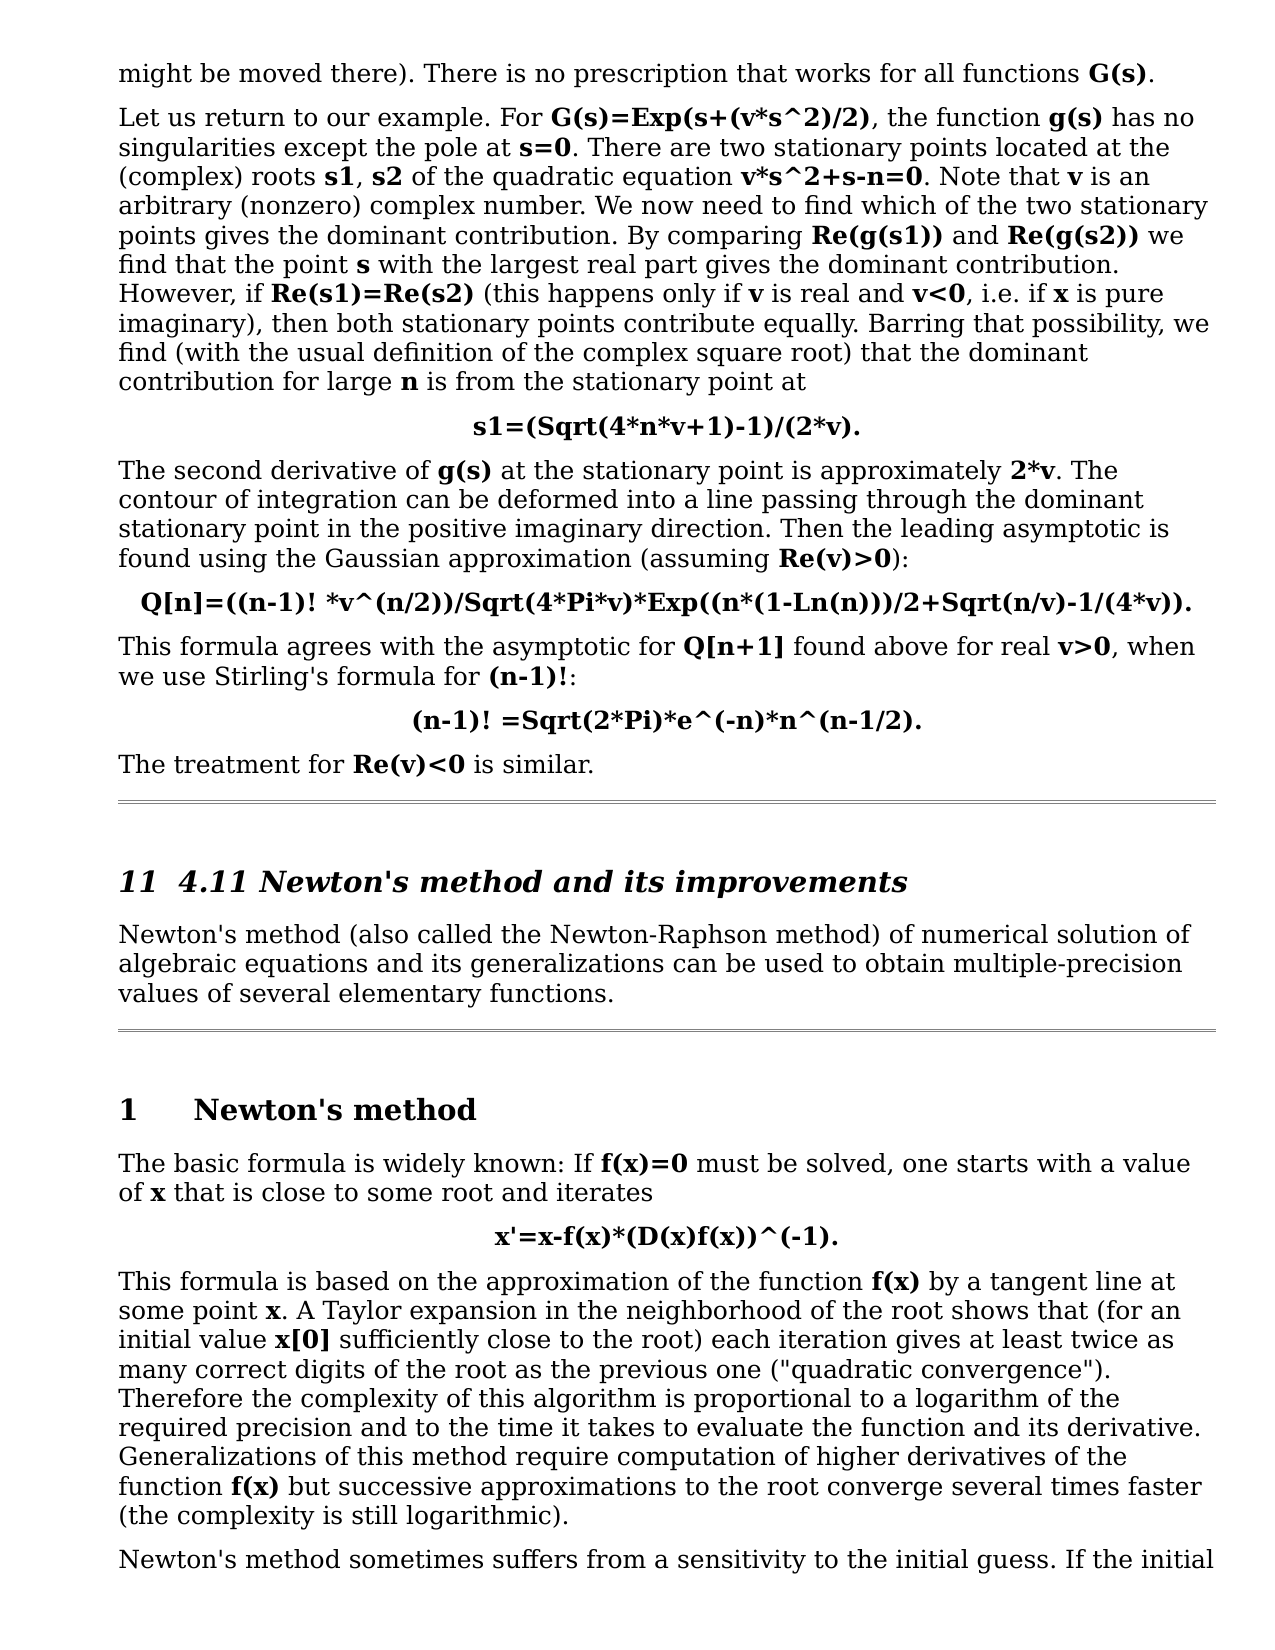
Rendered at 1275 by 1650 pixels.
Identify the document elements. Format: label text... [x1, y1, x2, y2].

text x'=x-f(x)*(D(x)f(x))^(-1). [118, 1222, 1216, 1252]
text (n-1)! =Sqrt(2*Pi)*e^(-n)*n^(n-1/2). [118, 706, 1216, 736]
text This formula agrees with the asymptotic for Q[n+1] found above for real v>0, when we use Stirling's formula for (n-1)!: [118, 632, 1216, 691]
subtitle Newton's method [118, 1093, 1216, 1128]
text The second derivative of g(s) at the stationary point is approximately 2*v. The contour of integration can be deformed into a line passing through the dominant stationary point in the positive imaginary direction. Then the leading asymptotic is found using the Gaussian approximation (assuming Re(v)>0): [118, 456, 1216, 573]
text s1=(Sqrt(4*n*v+1)-1)/(2*v). [118, 412, 1216, 441]
subtitle 4.11 Newton's method and its improvements [118, 865, 1216, 899]
text This formula is based on the approximation of the function f(x) by a tangent line at some point x. A Taylor expansion in the neighborhood of the root shows that (for an initial value x[0] sufficiently close to the root) each iteration gives at least twice as many correct digits of the root as the previous one ("quadratic convergence"). Therefore the complexity of this algorithm is proportional to a logarithm of the required precision and to the time it takes to evaluate the function and its derivative. Generalizations of this method require computation of higher derivatives of the function f(x) but successive approximations to the root converge several times faster (the complexity is still logarithmic). [118, 1267, 1216, 1530]
text Let us return to our example. For G(s)=Exp(s+(v*s^2)/2), the function g(s) has no singularities except the pole at s=0. There are two stationary points located at the (complex) roots s1, s2 of the quadratic equation v*s^2+s-n=0. Note that v is an arbitrary (nonzero) complex number. We now need to find which of the two stationary points gives the dominant contribution. By comparing Re(g(s1)) and Re(g(s2)) we find that the point s with the largest real part gives the dominant contribution. However, if Re(s1)=Re(s2) (this happens only if v is real and v<0, i.e. if x is pure imaginary), then both stationary points contribute equally. Barring that possibility, we find (with the usual definition of the complex square root) that the dominant contribution for large n is from the stationary point at [118, 103, 1216, 397]
text The basic formula is widely known: If f(x)=0 must be solved, one starts with a value of x that is close to some root and iterates [118, 1149, 1216, 1207]
text The treatment for Re(v)<0 is similar. [118, 751, 1216, 780]
text Q[n]=((n-1)! *v^(n/2))/Sqrt(4*Pi*v)*Exp((n*(1-Ln(n)))/2+Sqrt(n/v)-1/(4*v)). [118, 588, 1216, 617]
text Newton's method sometimes suffers from a sensitivity to the initial guess. If the initial [118, 1545, 1216, 1574]
text might be moved there). There is no prescription that works for all functions G(s). [118, 59, 1216, 88]
text Newton's method (also called the Newton-Raphson method) of numerical solution of algebraic equations and its generalizations can be used to obtain multiple-precision values of several elementary functions. [118, 921, 1216, 1008]
